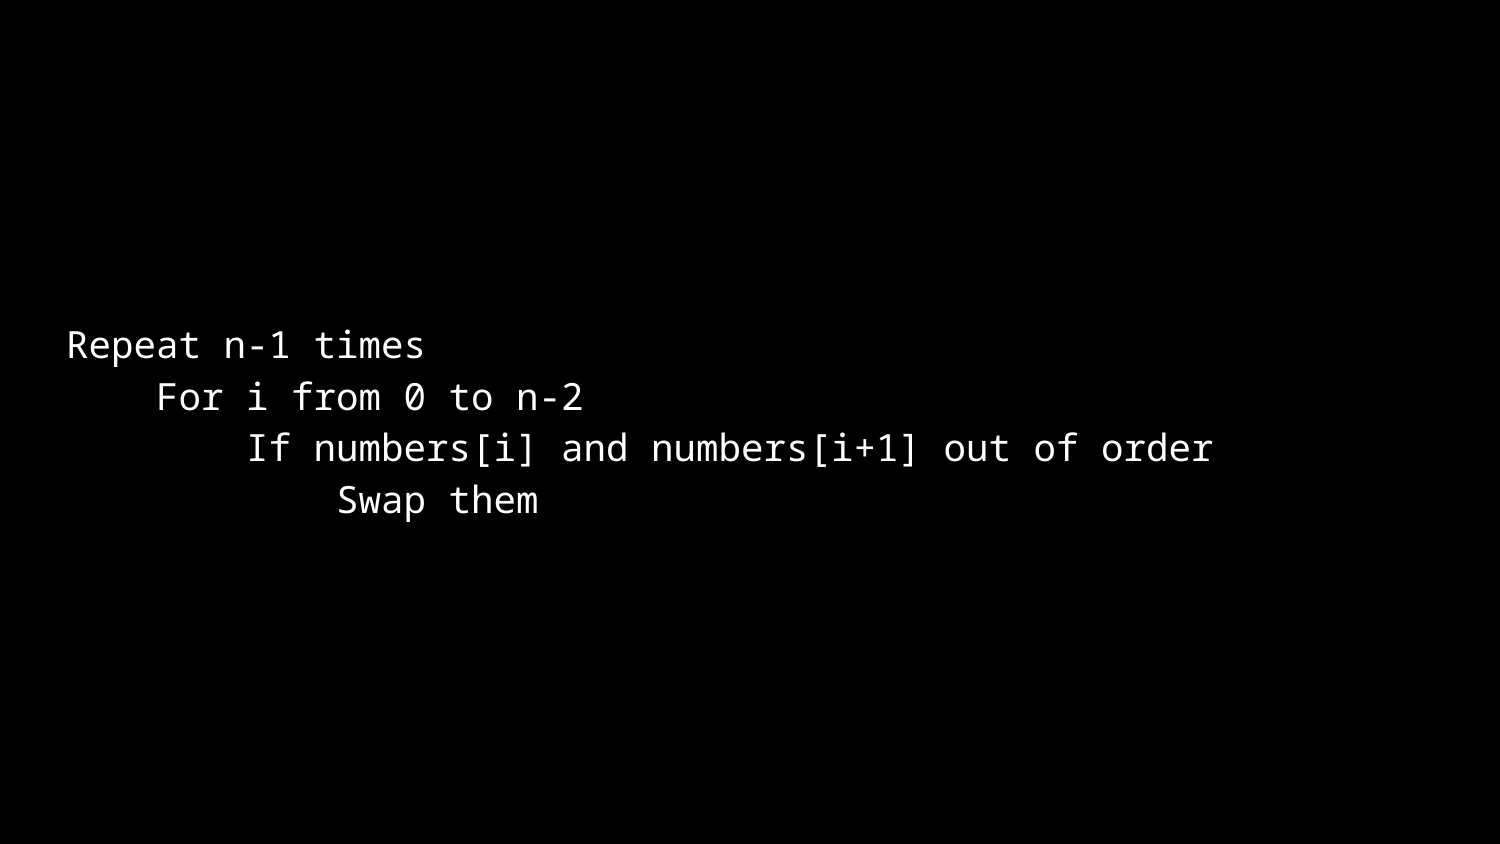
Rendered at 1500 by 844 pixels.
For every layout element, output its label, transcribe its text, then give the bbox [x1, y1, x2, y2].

list Repeat n-1 times n-1 For i from 0 to n-2 n-1 If numbers[i] and numbers[i+1] out of order 1 Swap them [51, 189, 1449, 750]
